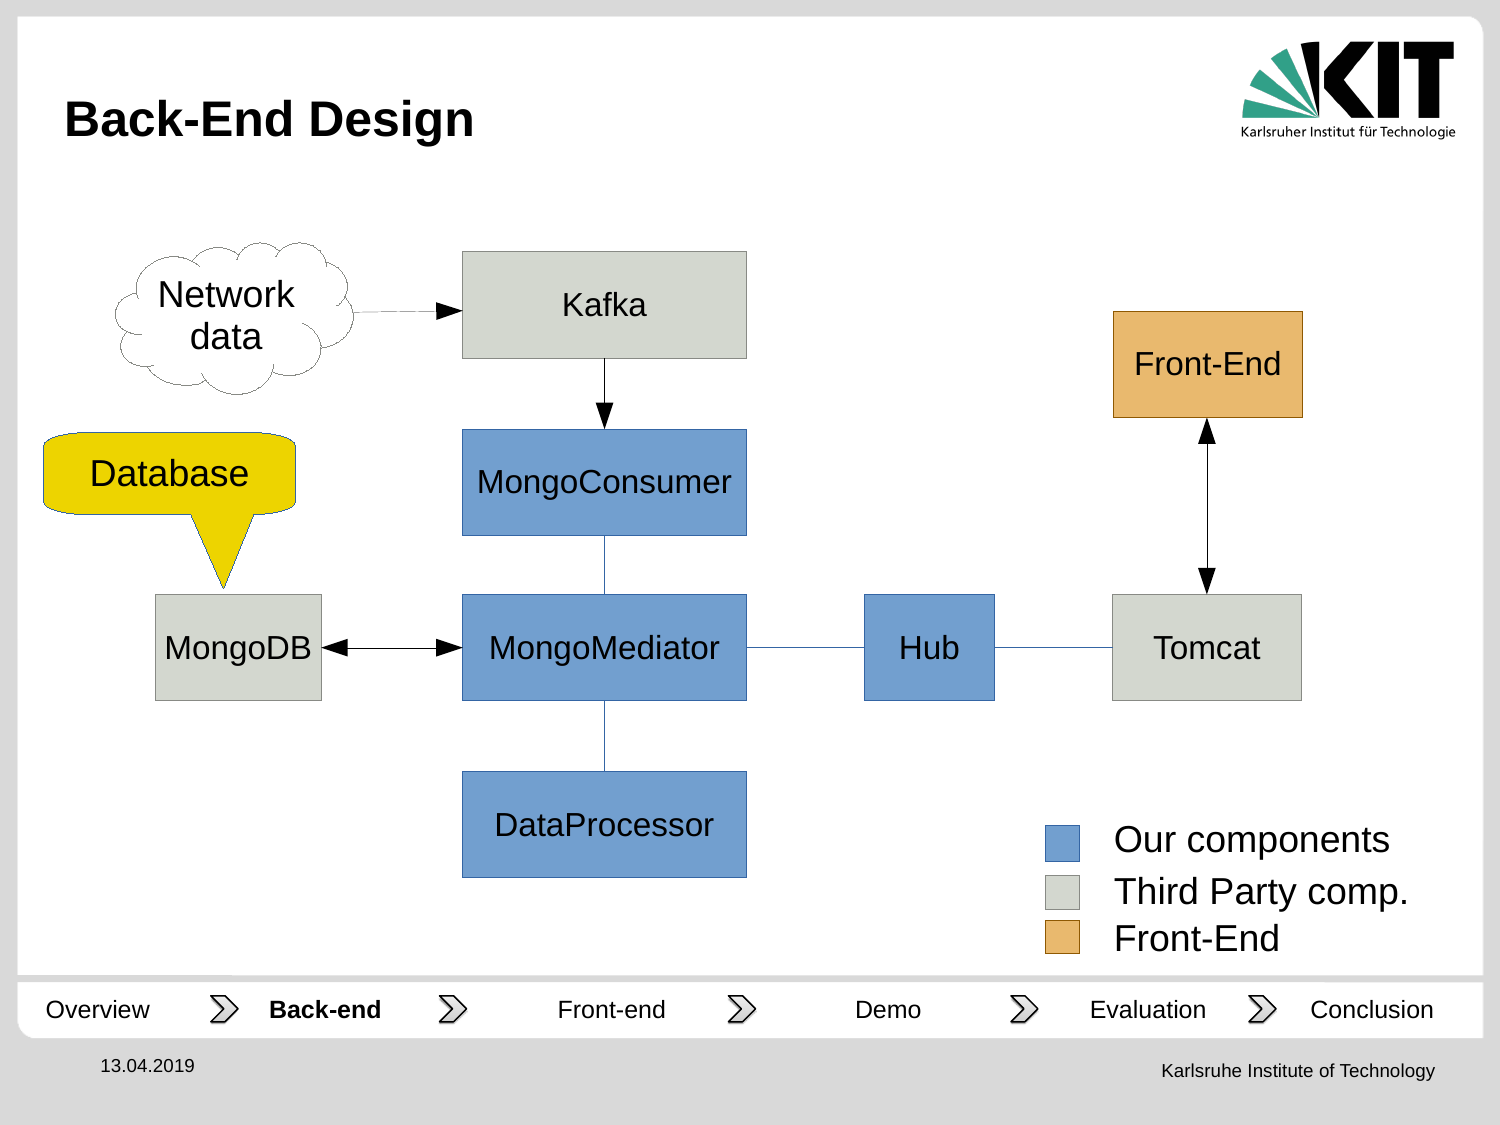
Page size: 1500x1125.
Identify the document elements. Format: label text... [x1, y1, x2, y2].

text_box Hub [864, 594, 995, 701]
text_box Overview [30, 986, 194, 1031]
text_box [1045, 920, 1080, 954]
text_box [439, 995, 467, 1022]
text_box [1248, 995, 1277, 1022]
text_box DataProcessor [462, 771, 747, 878]
text_box Our components [1099, 810, 1406, 863]
text_box MongoConsumer [462, 429, 747, 536]
text_box [728, 995, 756, 1022]
text_box Demo [840, 986, 937, 1031]
text_box MongoDB [155, 594, 322, 701]
text_box [210, 995, 238, 1022]
text_box Evaluation [1075, 986, 1222, 1031]
text_box Database [43, 432, 296, 589]
picture [0, 0, 1500, 1125]
text_box Tomcat [1112, 594, 1302, 701]
text_box Front-end [542, 986, 682, 1031]
text_box Back-end [254, 986, 418, 1031]
text_box Third Party comp. [1099, 863, 1425, 920]
text_box MongoMediator [462, 594, 747, 701]
text_box [1045, 825, 1080, 862]
text_box [1045, 875, 1080, 910]
text_box Network data [115, 242, 354, 395]
text_box Conclusion [1295, 986, 1500, 1031]
text_box Kafka [462, 251, 747, 359]
text_box Front-End [1099, 910, 1296, 967]
text_box 13.04.2019 [100, 1053, 272, 1113]
text_box Front-End [1113, 311, 1303, 418]
text_box [1010, 995, 1038, 1022]
title Back-End Design [64, 54, 1198, 147]
